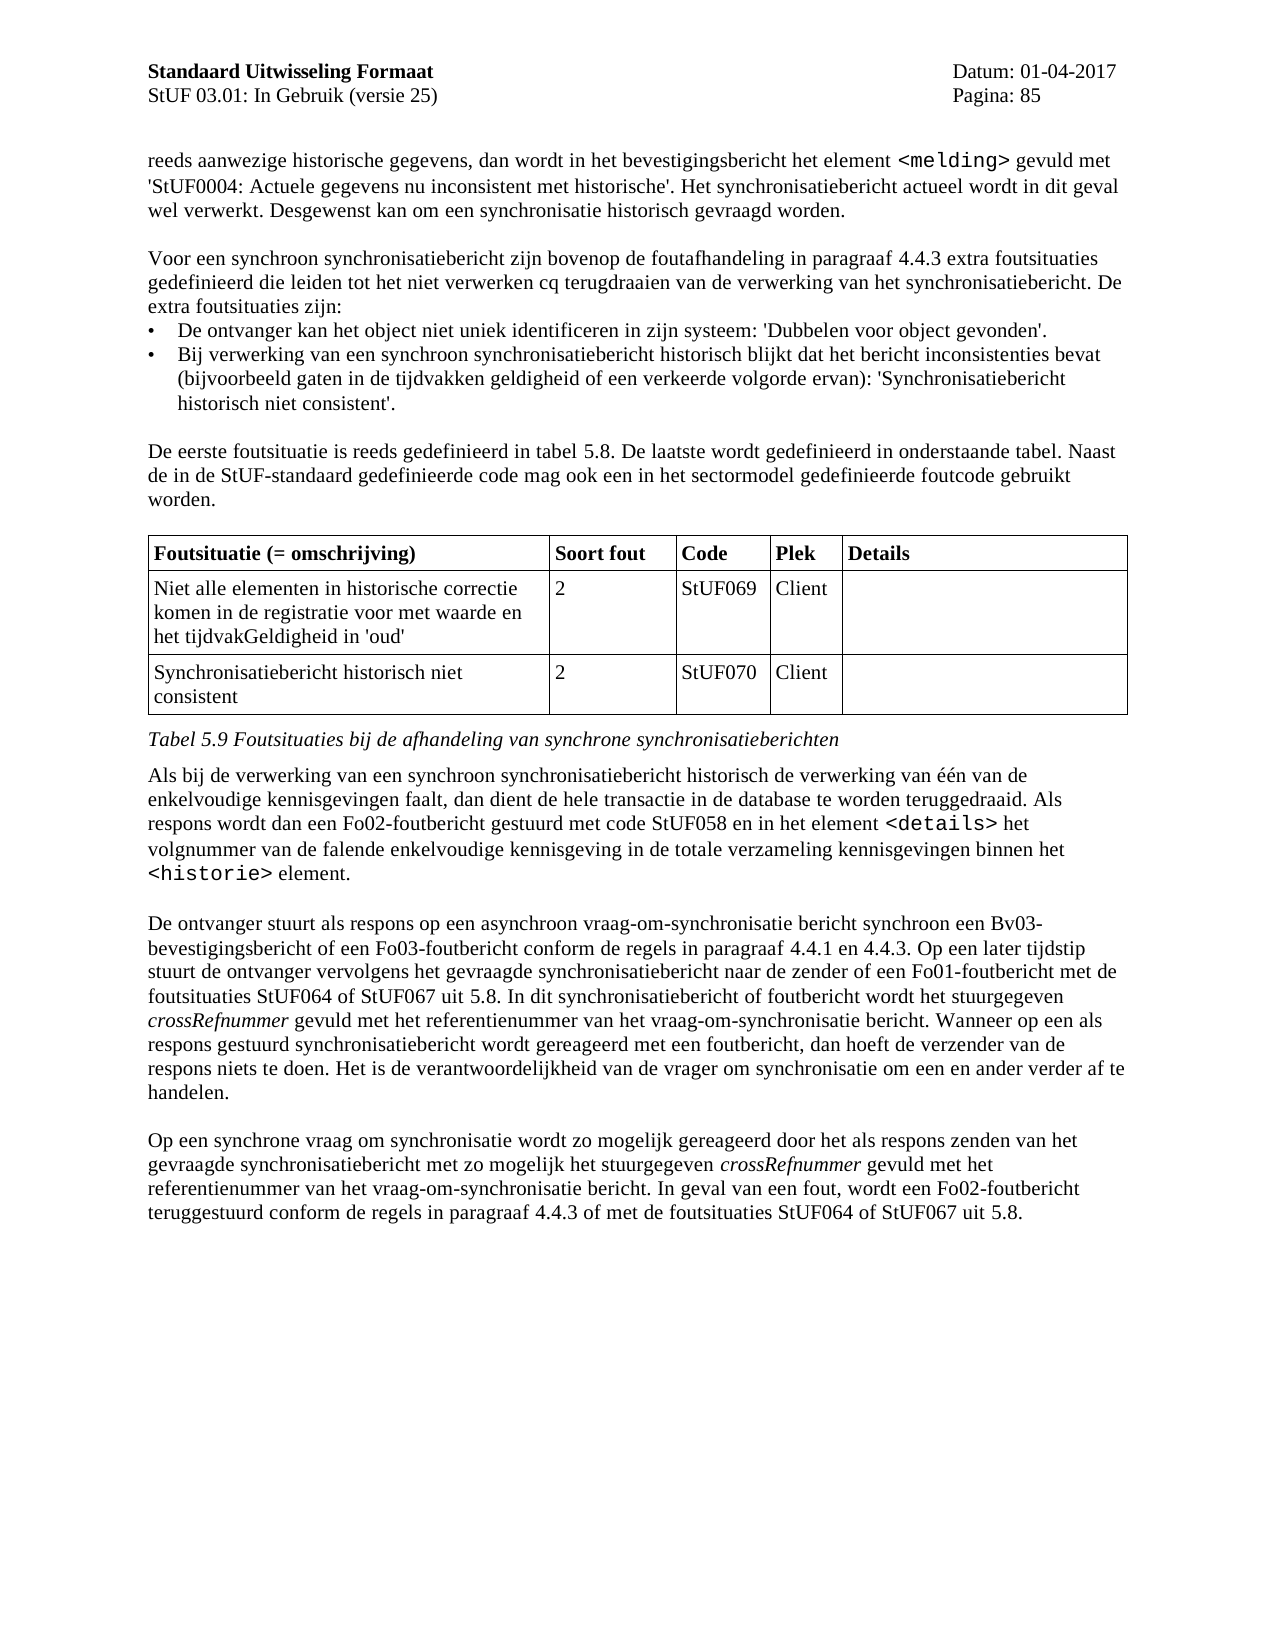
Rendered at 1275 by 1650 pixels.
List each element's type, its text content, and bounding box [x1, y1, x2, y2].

table_cell Client [771, 571, 842, 654]
table_header Plek [771, 536, 842, 570]
table_header Foutsituatie (= omschrijving) [149, 536, 549, 570]
table_cell [843, 571, 1127, 654]
table_header Soort fout [550, 536, 676, 570]
list Bij verwerking van een synchroon synchronisatiebericht historisch blijkt dat het bericht inconsistenties bevat (bijvoorbeeld gaten in de tijdvakken geldigheid of een verkeerde volgorde ervan): 'Synchronisatiebericht historisch niet consistent'. [148, 342, 1127, 414]
table_cell 2 [550, 655, 676, 714]
table_cell Client [771, 655, 842, 714]
list De ontvanger kan het object niet uniek identificeren in zijn systeem: 'Dubbelen voor object gevonden'. [148, 318, 1127, 342]
table_header Details [843, 536, 1127, 570]
table_cell 2 [550, 571, 676, 654]
table_cell StUF070 [677, 655, 770, 714]
text De eerste foutsituatie is reeds gedefinieerd in tabel 5.8. De laatste wordt gedefinieerd in onderstaande tabel. Naast de in de StUF-standaard gedefinieerde code mag ook een in het sectormodel gedefinieerde foutcode gebruikt worden. [148, 438, 1127, 511]
text reeds aanwezige historische gegevens, dan wordt in het bevestigingsbericht het element <melding> gevuld met 'StUF0004: Actuele gegevens nu inconsistent met historische'. Het synchronisatiebericht actueel wordt in dit geval wel verwerkt. Desgewenst kan om een synchronisatie historisch gevraagd worden. [148, 148, 1127, 222]
table_header Code [677, 536, 770, 570]
text De ontvanger stuurt als respons op een asynchroon vraag-om-synchronisatie bericht synchroon een Bv03-bevestigingsbericht of een Fo03-foutbericht conform de regels in paragraaf 4.4.1 en 4.4.3. Op een later tijdstip stuurt de ontvanger vervolgens het gevraagde synchronisatiebericht naar de zender of een Fo01-foutbericht met de foutsituaties StUF064 of StUF067 uit Tabel 5.8. In dit synchronisatiebericht of foutbericht wordt het stuurgegeven crossRefnummer gevuld met het referentienummer van het vraag-om-synchronisatie bericht. Wanneer op een als respons gestuurd synchronisatiebericht wordt gereageerd met een foutbericht, dan hoeft de verzender van de respons niets te doen. Het is de verantwoordelijkheid van de vrager om synchronisatie om een en ander verder af te handelen. [148, 911, 1127, 1104]
text Voor een synchroon synchronisatiebericht zijn bovenop de foutafhandeling in paragraaf 4.4.3 extra foutsituaties gedefinieerd die leiden tot het niet verwerken cq terugdraaien van de verwerking van het synchronisatiebericht. De extra foutsituaties zijn: [148, 246, 1127, 318]
table_cell [843, 655, 1127, 714]
text Als bij de verwerking van een synchroon synchronisatiebericht historisch de verwerking van één van de enkelvoudige kennisgevingen faalt, dan dient de hele transactie in de database te worden teruggedraaid. Als respons wordt dan een Fo02-foutbericht gestuurd met code StUF058 en in het element <details> het volgnummer van de falende enkelvoudige kennisgeving in de totale verzameling kennisgevingen binnen het <historie> element. [148, 763, 1127, 887]
table_cell Niet alle elementen in historische correctie komen in de registratie voor met waarde en het tijdvakGeldigheid in 'oud' [149, 571, 549, 654]
table_cell StUF069 [677, 571, 770, 654]
table_cell Synchronisatiebericht historisch niet consistent [149, 655, 549, 714]
text Tabel Foutsituaties bij de afhandeling van synchrone synchronisatieberichten [148, 726, 1127, 750]
text Op een synchrone vraag om synchronisatie wordt zo mogelijk gereageerd door het als respons zenden van het gevraagde synchronisatiebericht met zo mogelijk het stuurgegeven crossRefnummer gevuld met het referentienummer van het vraag-om-synchronisatie bericht. In geval van een fout, wordt een Fo02-foutbericht teruggestuurd conform de regels in paragraaf 4.4.3 of met de foutsituaties StUF064 of StUF067 uit Tabel 5.8. [148, 1128, 1127, 1224]
